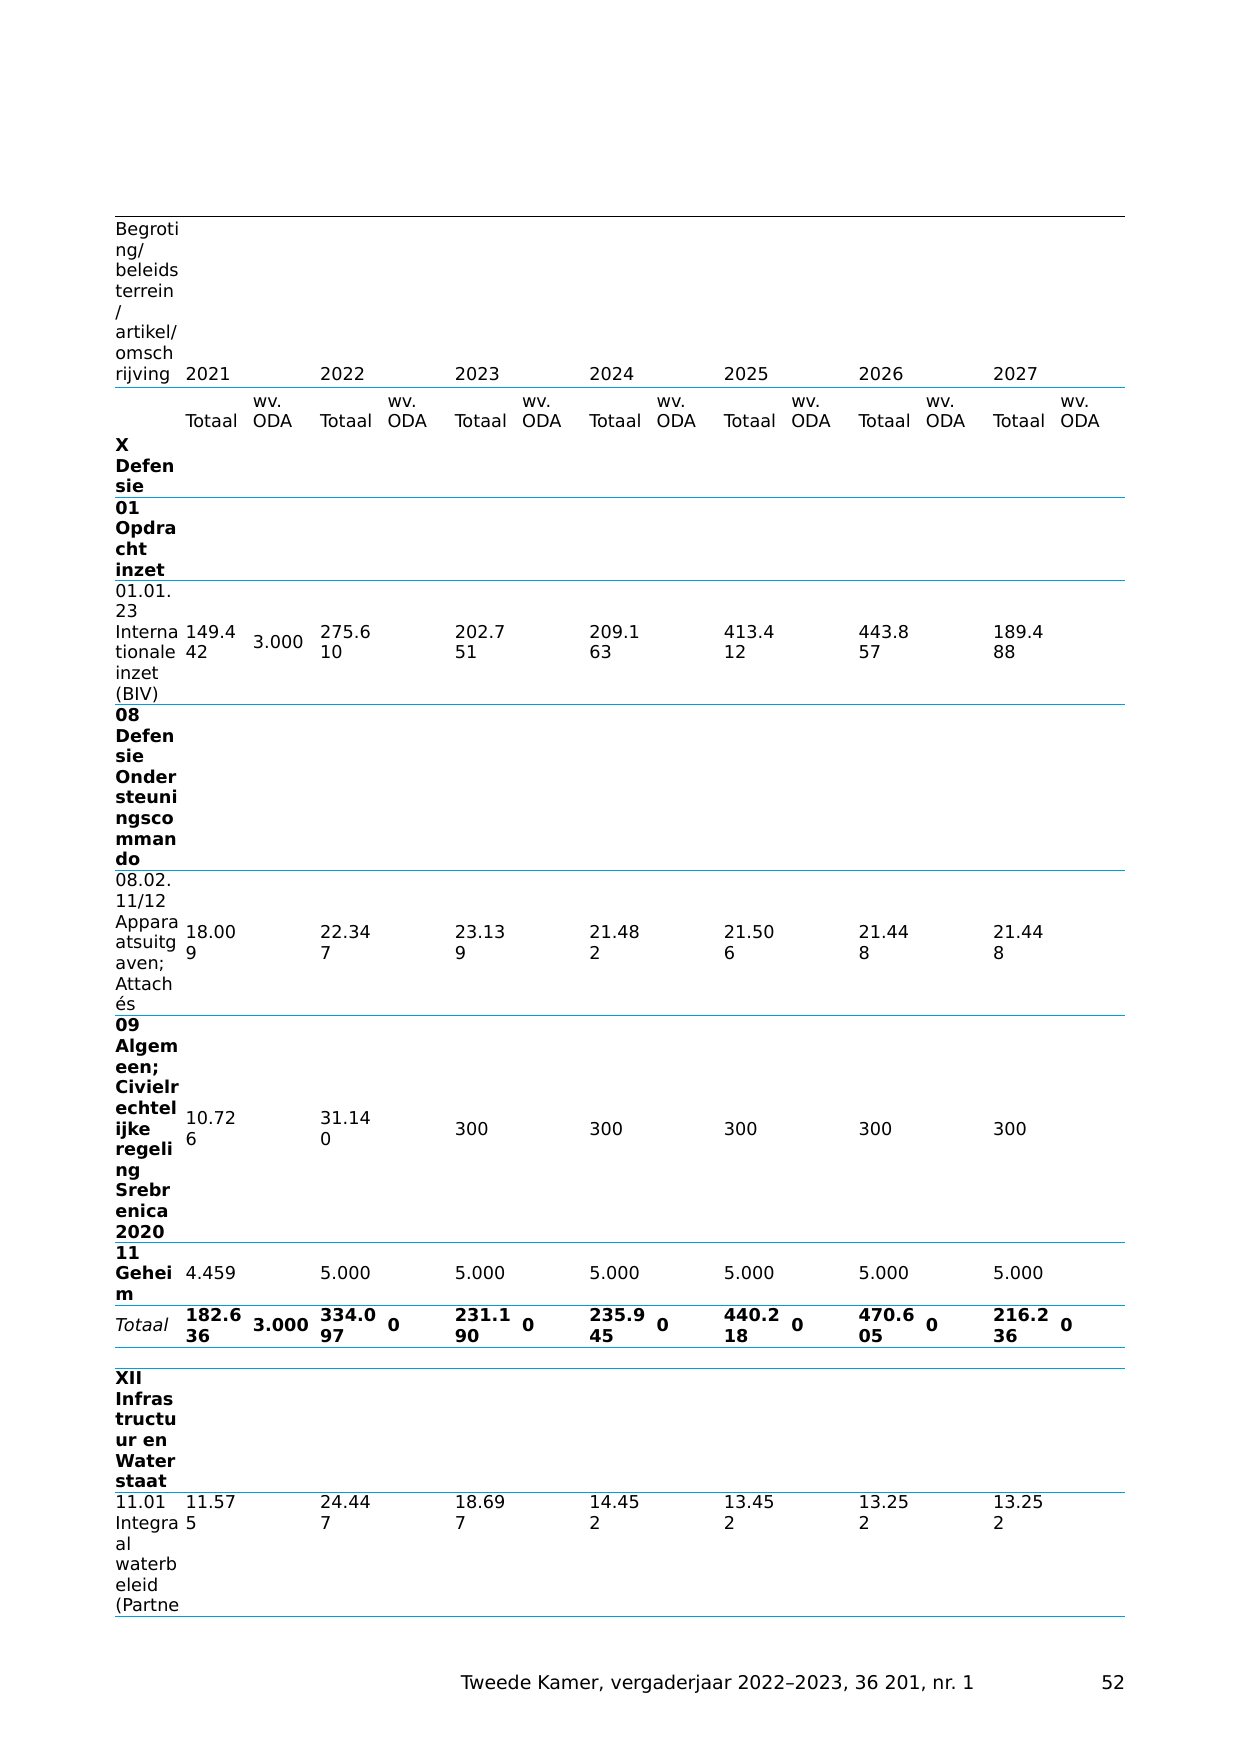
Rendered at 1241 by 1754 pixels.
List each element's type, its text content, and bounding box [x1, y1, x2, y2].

table_cell 31.140 [317, 1016, 384, 1242]
table_cell [250, 1493, 317, 1616]
table_cell Totaal [317, 388, 384, 435]
table_cell [586, 1369, 653, 1492]
table_cell [183, 705, 250, 870]
table_cell 5.000 [452, 1243, 519, 1304]
table_cell [1057, 498, 1125, 580]
table_cell [586, 435, 653, 497]
table_header Tabel 11 De HGIS horizontaal: meerjarencijfers per begrotingsartikel [115, 191, 1125, 216]
table_cell [384, 1243, 452, 1304]
table_cell [586, 498, 653, 580]
table_cell Begroting/beleidsterrein/artikel/omschrijving [115, 217, 182, 387]
table_cell [654, 1493, 721, 1616]
table_cell 413.412 [721, 581, 788, 704]
table_cell 300 [452, 1016, 519, 1242]
table_cell [721, 435, 788, 497]
table_cell 2026 [855, 217, 990, 387]
table_cell [384, 1348, 452, 1367]
table_cell [519, 1016, 586, 1242]
table_cell 09 Algemeen; Civielrechtelijke regeling Srebrenica 2020 [115, 1016, 182, 1242]
table_cell wv. ODA [384, 388, 452, 435]
table_cell [654, 705, 721, 870]
table_cell [183, 435, 250, 497]
table_cell [788, 1348, 855, 1367]
table_cell 470.605 [855, 1306, 923, 1346]
table_cell [721, 498, 788, 580]
table_cell 10.726 [183, 1016, 250, 1242]
table_cell [654, 1016, 721, 1242]
table_cell [654, 1369, 721, 1492]
table_cell Totaal [721, 388, 788, 435]
table_cell 22.347 [317, 871, 384, 1015]
table_cell [923, 435, 990, 497]
table_cell [384, 1016, 452, 1242]
table_cell 11.575 [183, 1493, 250, 1616]
table_cell [250, 1348, 317, 1367]
table_cell [317, 1369, 384, 1492]
table_cell [250, 705, 317, 870]
table_cell [990, 498, 1057, 580]
table_cell [317, 705, 384, 870]
table_cell 2021 [183, 217, 317, 387]
table_cell 2022 [317, 217, 452, 387]
table_cell [923, 1348, 990, 1367]
table_cell [788, 871, 855, 1015]
table_cell [788, 498, 855, 580]
table_cell 334.097 [317, 1306, 384, 1346]
table_cell 5.000 [990, 1243, 1057, 1304]
table_cell wv. ODA [250, 388, 317, 435]
table_cell [788, 1243, 855, 1304]
table_cell 4.459 [183, 1243, 250, 1304]
table_cell [990, 1348, 1057, 1367]
table_cell [183, 1348, 250, 1367]
table_cell 01 Opdracht inzet [115, 498, 182, 580]
table_cell [183, 498, 250, 580]
table_cell 0 [384, 1306, 452, 1346]
table_cell [1057, 1243, 1125, 1304]
table_cell [788, 1493, 855, 1616]
table_cell [855, 1348, 923, 1367]
table_cell [250, 1016, 317, 1242]
table_cell [654, 498, 721, 580]
table_cell 08 Defensie Ondersteuningscommando [115, 705, 182, 870]
table_cell 5.000 [855, 1243, 923, 1304]
table_cell wv. ODA [788, 388, 855, 435]
table_cell [855, 435, 923, 497]
table_cell 2023 [452, 217, 586, 387]
table_cell 0 [923, 1306, 990, 1346]
table_cell 189.488 [990, 581, 1057, 704]
table_cell 18.009 [183, 871, 250, 1015]
table_cell 11 Geheim [115, 1243, 182, 1304]
table_cell [250, 498, 317, 580]
table_cell [923, 705, 990, 870]
table_cell [1057, 1493, 1125, 1616]
table_cell 0 [1057, 1306, 1125, 1346]
table_cell 202.751 [452, 581, 519, 704]
table_cell [250, 1243, 317, 1304]
table_cell [452, 435, 519, 497]
table_cell [788, 435, 855, 497]
table_cell [519, 705, 586, 870]
table_cell 23.139 [452, 871, 519, 1015]
table_cell Totaal [990, 388, 1057, 435]
table_cell [788, 705, 855, 870]
table_cell 5.000 [721, 1243, 788, 1304]
table_cell [654, 581, 721, 704]
table_cell [721, 705, 788, 870]
table_cell Totaal [115, 1306, 182, 1346]
table_cell 21.482 [586, 871, 653, 1015]
table_cell [250, 1369, 317, 1492]
table_cell 231.190 [452, 1306, 519, 1346]
table_cell [923, 1493, 990, 1616]
table_cell 275.610 [317, 581, 384, 704]
table_cell 0 [654, 1306, 721, 1346]
table_cell 216.236 [990, 1306, 1057, 1346]
table_cell [317, 1348, 384, 1367]
table_cell 21.448 [855, 871, 923, 1015]
table_cell [586, 705, 653, 870]
table_cell [1057, 871, 1125, 1015]
table_cell [990, 705, 1057, 870]
table_cell [452, 1348, 519, 1367]
table_cell 2025 [721, 217, 855, 387]
table_cell [654, 1243, 721, 1304]
table_cell [452, 498, 519, 580]
table_cell [990, 1369, 1057, 1492]
table_cell [1057, 1016, 1125, 1242]
table_cell [788, 1016, 855, 1242]
table_cell Totaal [586, 388, 653, 435]
table_cell [1057, 1348, 1125, 1367]
table_cell [1057, 435, 1125, 497]
table_cell [855, 498, 923, 580]
table_cell [923, 1016, 990, 1242]
table_cell [923, 498, 990, 580]
table_cell [384, 705, 452, 870]
table_cell Totaal [855, 388, 923, 435]
table_cell [115, 388, 182, 435]
table_cell 443.857 [855, 581, 923, 704]
table_cell [183, 1369, 250, 1492]
table_cell 01.01.23 Internationale inzet (BIV) [115, 581, 182, 704]
table_cell 0 [519, 1306, 586, 1346]
table_cell Totaal [452, 388, 519, 435]
table_cell [586, 1348, 653, 1367]
table_cell [519, 1243, 586, 1304]
table_cell [519, 871, 586, 1015]
table_cell [115, 1348, 182, 1367]
table_cell 0 [788, 1306, 855, 1346]
table_cell [923, 871, 990, 1015]
table_cell [788, 581, 855, 704]
table_cell 24.447 [317, 1493, 384, 1616]
table_cell 08.02.11/12 Apparaatsuitgaven; Attachés [115, 871, 182, 1015]
table_cell [384, 1369, 452, 1492]
table_cell 3.000 [250, 581, 317, 704]
table_cell [1057, 705, 1125, 870]
table_cell 2027 [990, 217, 1125, 387]
table_cell 11.01 Integraal waterbeleid (Partne [115, 1493, 182, 1616]
table_cell 5.000 [317, 1243, 384, 1304]
table_cell 21.448 [990, 871, 1057, 1015]
table_cell [721, 1369, 788, 1492]
table_cell XII Infrastructuur en Waterstaat [115, 1369, 182, 1492]
table_cell [384, 498, 452, 580]
table_cell [855, 705, 923, 870]
table_cell 14.452 [586, 1493, 653, 1616]
table_cell 182.636 [183, 1306, 250, 1346]
table_cell wv. ODA [519, 388, 586, 435]
table_cell 13.252 [855, 1493, 923, 1616]
table_cell [654, 1348, 721, 1367]
table_cell X Defensie [115, 435, 182, 497]
table_cell 13.452 [721, 1493, 788, 1616]
table_cell [788, 1369, 855, 1492]
table_cell [384, 581, 452, 704]
table_cell 21.506 [721, 871, 788, 1015]
table_cell [384, 435, 452, 497]
table_cell [855, 1369, 923, 1492]
table_cell [990, 435, 1057, 497]
table_cell [654, 435, 721, 497]
table_cell [1057, 581, 1125, 704]
table_cell 18.697 [452, 1493, 519, 1616]
table_cell [519, 1369, 586, 1492]
table_cell [384, 1493, 452, 1616]
table_cell wv. ODA [1057, 388, 1125, 435]
table_cell wv. ODA [923, 388, 990, 435]
table_cell 209.163 [586, 581, 653, 704]
table_cell 300 [855, 1016, 923, 1242]
table_cell [519, 581, 586, 704]
table_cell [519, 1493, 586, 1616]
table_cell 5.000 [586, 1243, 653, 1304]
table_cell 235.945 [586, 1306, 653, 1346]
table_cell [923, 1369, 990, 1492]
table_cell [317, 498, 384, 580]
table_cell [317, 435, 384, 497]
table_cell 300 [990, 1016, 1057, 1242]
table_cell [519, 435, 586, 497]
table_cell Totaal [183, 388, 250, 435]
table_cell [923, 1243, 990, 1304]
table_cell 440.218 [721, 1306, 788, 1346]
table_cell [654, 871, 721, 1015]
table_cell 300 [586, 1016, 653, 1242]
table_cell 2024 [586, 217, 721, 387]
table_cell 300 [721, 1016, 788, 1242]
table_cell [250, 871, 317, 1015]
table_cell [452, 705, 519, 870]
table_cell 13.252 [990, 1493, 1057, 1616]
table_cell 149.442 [183, 581, 250, 704]
table_cell [519, 498, 586, 580]
table_cell wv. ODA [654, 388, 721, 435]
table_cell [1057, 1369, 1125, 1492]
table_cell [250, 435, 317, 497]
table_cell [721, 1348, 788, 1367]
table_cell [519, 1348, 586, 1367]
table_cell [384, 871, 452, 1015]
table_cell [923, 581, 990, 704]
table_cell [452, 1369, 519, 1492]
table_cell 3.000 [250, 1306, 317, 1346]
